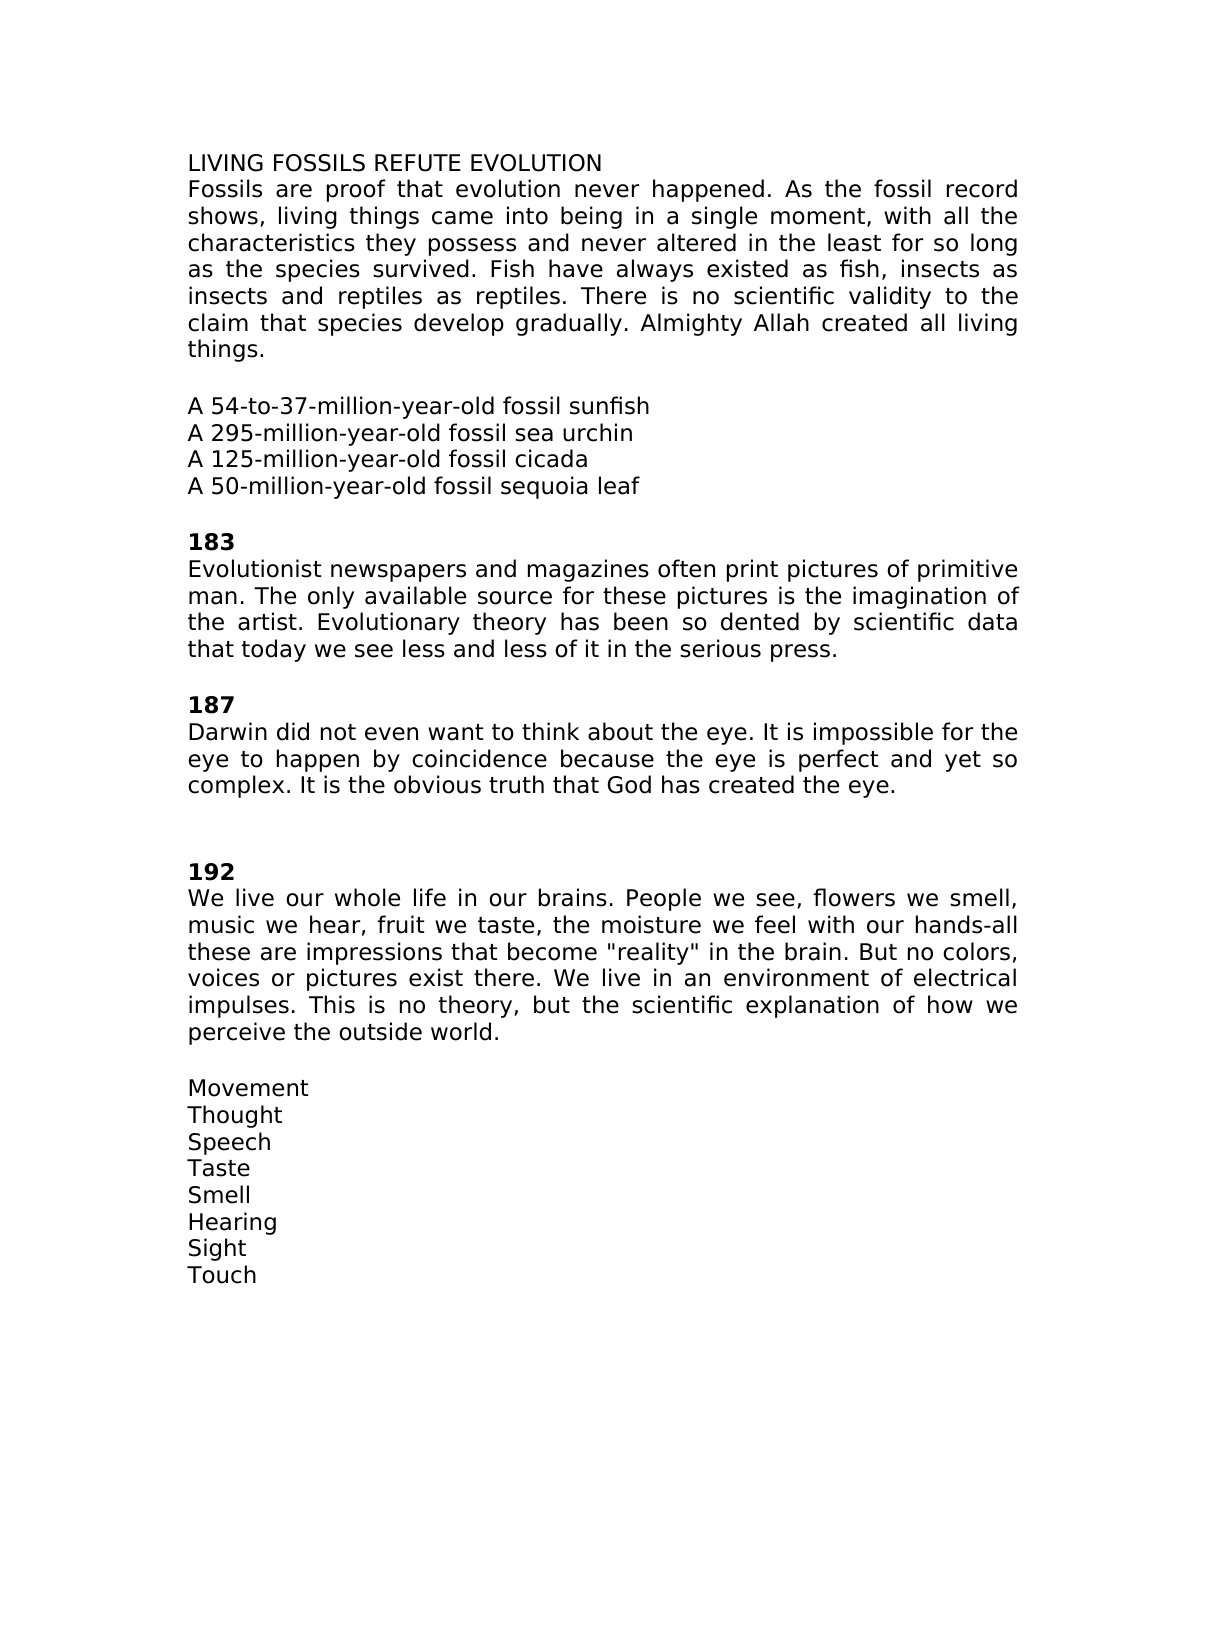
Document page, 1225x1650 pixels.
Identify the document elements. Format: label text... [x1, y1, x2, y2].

text Movement [187, 1075, 1020, 1102]
text Evolutionist newspapers and magazines often print pictures of primitive man. The only available source for these pictures is the imagination of the artist. Evolutionary theory has been so dented by scientific data that today we see less and less of it in the serious press. [187, 556, 1020, 663]
text Touch [187, 1262, 1020, 1289]
text Sight [187, 1235, 1020, 1262]
text Hearing [187, 1209, 1020, 1235]
text Thought [187, 1102, 1020, 1129]
text A 50-million-year-old fossil sequoia leaf [187, 473, 1020, 500]
text 183 [187, 529, 1020, 556]
text A 295-million-year-old fossil sea urchin [187, 420, 1020, 446]
text Taste [187, 1155, 1020, 1182]
text 187 [187, 693, 1020, 719]
text Smell [187, 1182, 1020, 1209]
text Speech [187, 1129, 1020, 1155]
text Fossils are proof that evolution never happened. As the fossil record shows, living things came into being in a single moment, with all the characteristics they possess and never altered in the least for so long as the species survived. Fish have always existed as fish, insects as insects and reptiles as reptiles. There is no scientific validity to the claim that species develop gradually. Almighty Allah created all living things. [187, 177, 1020, 363]
text 192 [187, 859, 1020, 886]
text We live our whole life in our brains. People we see, flowers we smell, music we hear, fruit we taste, the moisture we feel with our hands-all these are impressions that become "reality" in the brain. But no colors, voices or pictures exist there. We live in an environment of electrical impulses. This is no theory, but the scientific explanation of how we perceive the outside world. [187, 886, 1020, 1046]
text Darwin did not even want to think about the eye. It is impossible for the eye to happen by coincidence because the eye is perfect and yet so complex. It is the obvious truth that God has created the eye. [187, 719, 1020, 799]
text LIVING FOSSILS REFUTE EVOLUTION [187, 150, 1020, 177]
text A 54-to-37-million-year-old fossil sunfish [187, 393, 1020, 420]
text A 125-million-year-old fossil cicada [187, 446, 1020, 473]
